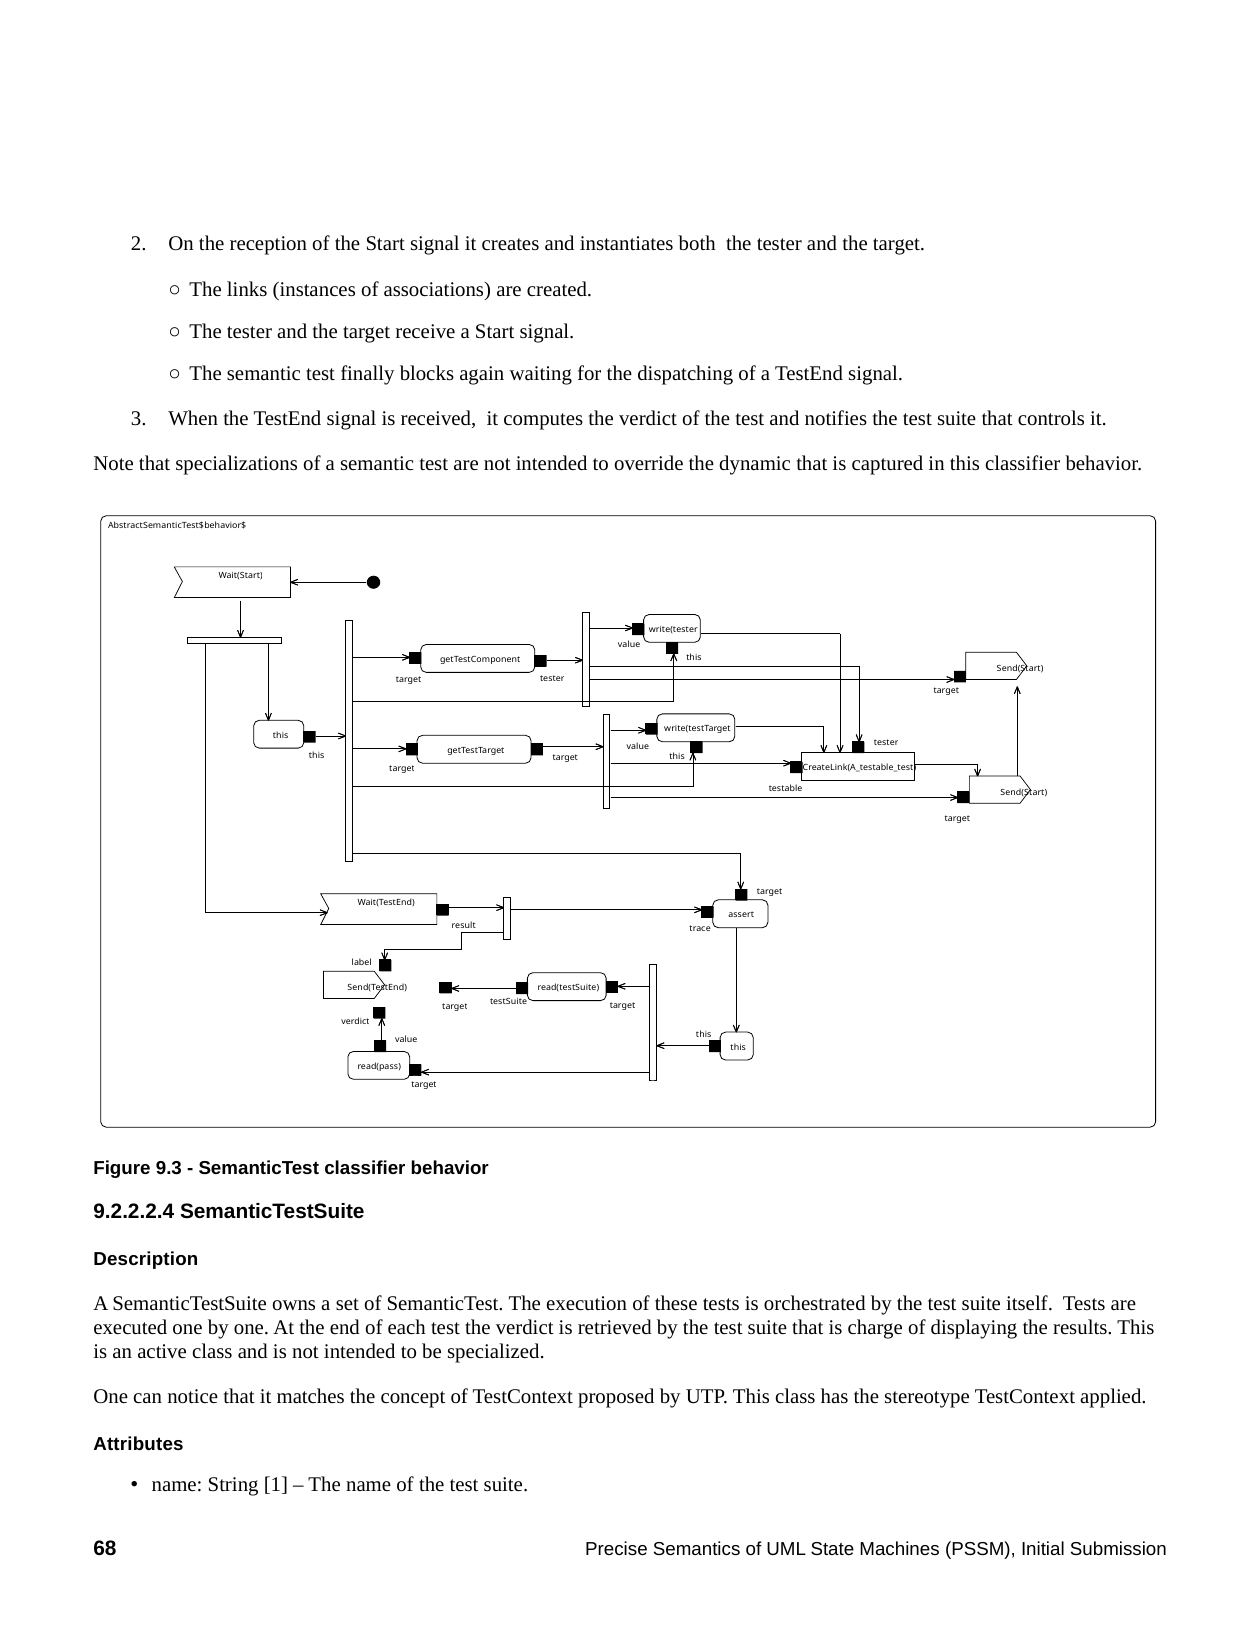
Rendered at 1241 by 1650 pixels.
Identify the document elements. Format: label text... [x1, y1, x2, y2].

text Figure 9.3 - SemanticTest classifier behavior [93, 508, 1164, 1178]
subtitle [93, 496, 1164, 508]
text A SemanticTestSuite owns a set of SemanticTest. The execution of these tests is orchestrated by the test suite itself. Tests are executed one by one. At the end of each test the verdict is retrieved by the test suite that is charge of displaying the results. This is an active class and is not intended to be specialized. [93, 1291, 1164, 1363]
subtitle Attributes [93, 1433, 1164, 1454]
list The semantic test finally blocks again waiting for the dispatching of a TestEnd signal. [168, 359, 1164, 384]
list The tester and the target receive a Start signal. [168, 318, 1164, 343]
text Note that specializations of a semantic test are not intended to override the dynamic that is captured in this classifier behavior. [93, 451, 1164, 475]
subtitle Description [93, 1248, 1164, 1269]
text One can notice that it matches the concept of TestContext proposed by UTP. This class has the stereotype TestContext applied. [93, 1384, 1164, 1408]
subtitle SemanticTestSuite [93, 1178, 1164, 1223]
list On the reception of the Start signal it creates and instantiates both the tester and the target. [131, 231, 1164, 255]
list The links (instances of associations) are created. [168, 276, 1164, 301]
list name: String [1] – The name of the test suite. [131, 1471, 1164, 1496]
list When the TestEnd signal is received, it computes the verdict of the test and notifies the test suite that controls it. [131, 406, 1164, 429]
